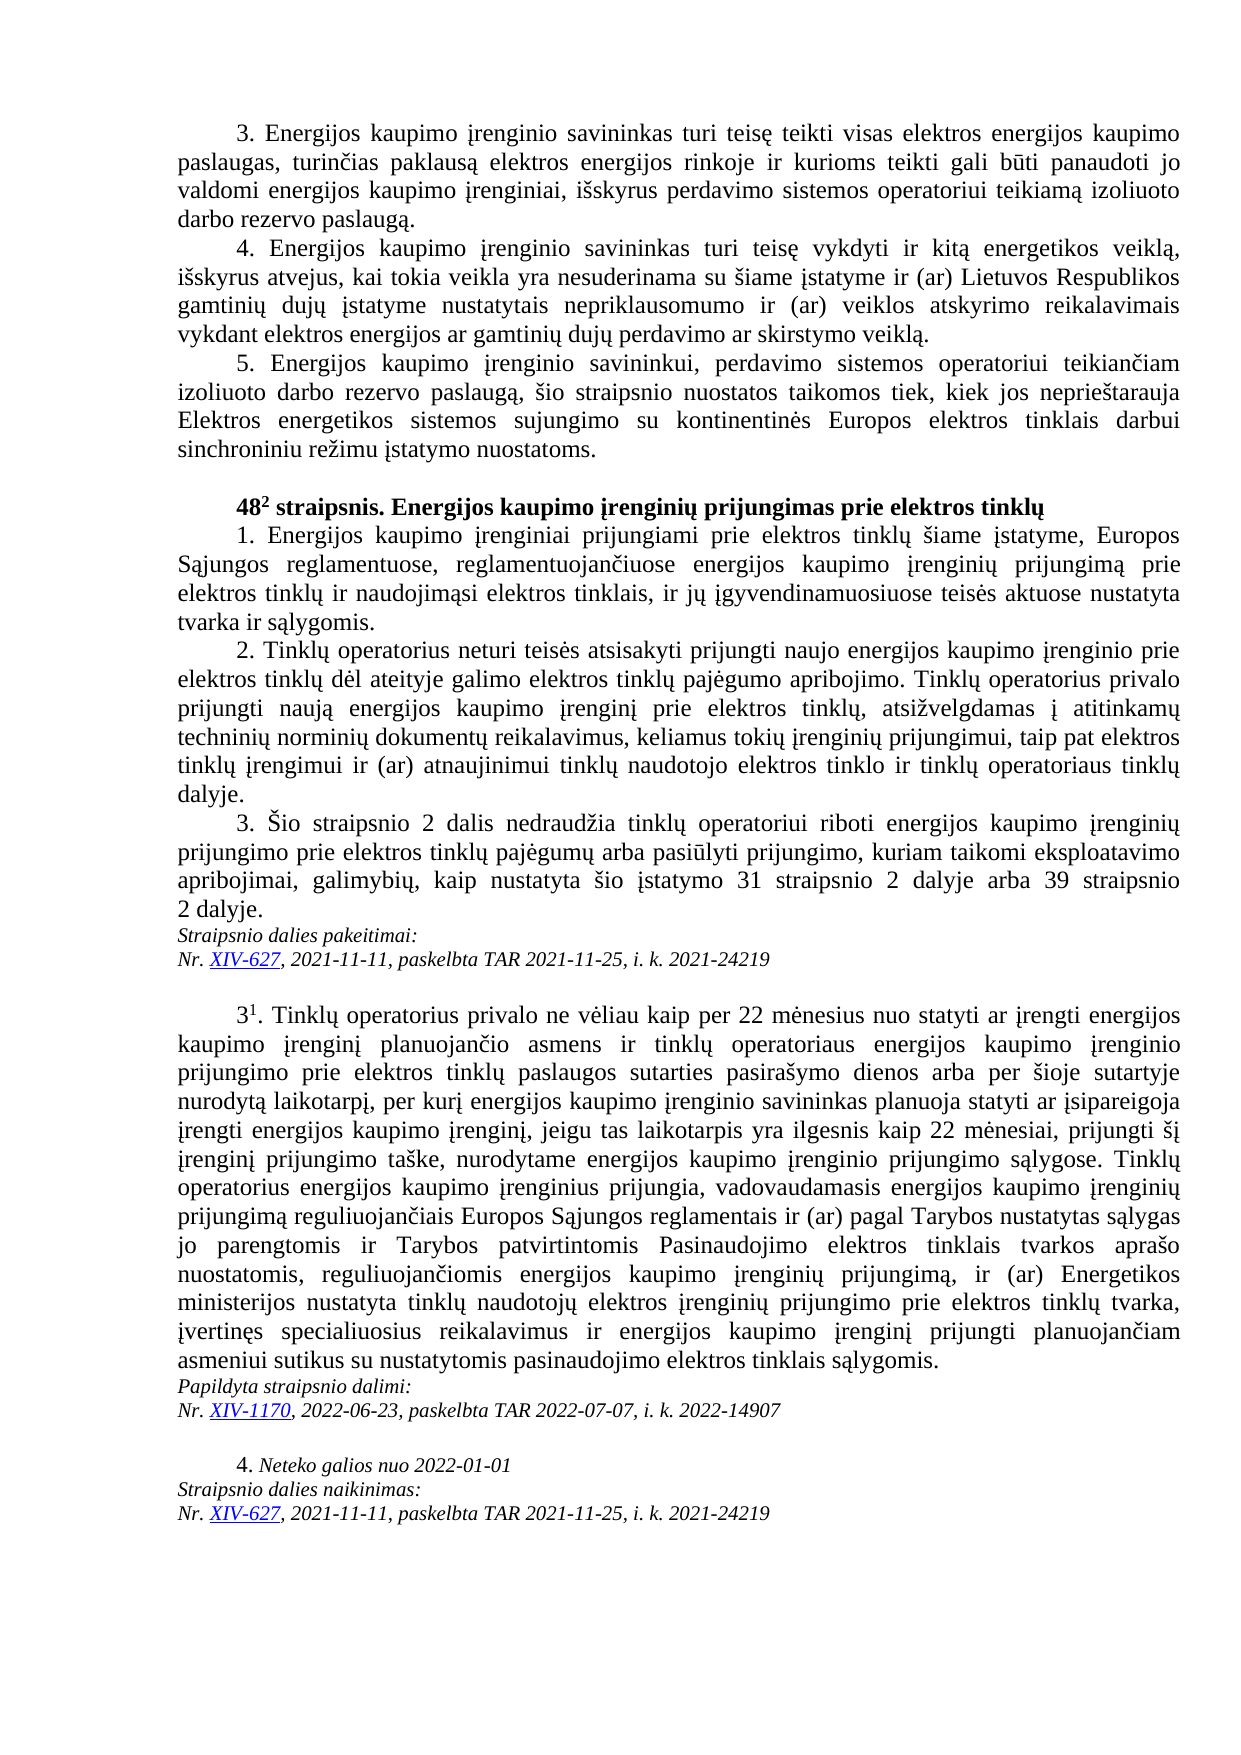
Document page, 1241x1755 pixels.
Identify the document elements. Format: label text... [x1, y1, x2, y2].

text 482 straipsnis. Energijos kaupimo įrenginių prijungimas prie elektros tinklų [177, 492, 1181, 521]
text 2. Tinklų operatorius neturi teisės atsisakyti prijungti naujo energijos kaupimo įrenginio prie elektros tinklų dėl ateityje galimo elektros tinklų pajėgumo apribojimo. Tinklų operatorius privalo prijungti naują energijos kaupimo įrenginį prie elektros tinklų, atsižvelgdamas į atitinkamų techninių norminių dokumentų reikalavimus, keliamus tokių įrenginių prijungimui, taip pat elektros tinklų įrengimui ir (ar) atnaujinimui tinklų naudotojo elektros tinklo ir tinklų operatoriaus tinklų dalyje. [177, 636, 1181, 808]
text 3. Šio straipsnio 2 dalis nedraudžia tinklų operatoriui riboti energijos kaupimo įrenginių prijungimo prie elektros tinklų pajėgumų arba pasiūlyti prijungimo, kuriam taikomi eksploatavimo apribojimai, galimybių, kaip nustatyta šio įstatymo 31 straipsnio 2 dalyje arba 39 straipsnio 2 dalyje. [177, 808, 1181, 923]
text 31. Tinklų operatorius privalo ne vėliau kaip per 22 mėnesius nuo statyti ar įrengti energijos kaupimo įrenginį planuojančio asmens ir tinklų operatoriaus energijos kaupimo įrenginio prijungimo prie elektros tinklų paslaugos sutarties pasirašymo dienos arba per šioje sutartyje nurodytą laikotarpį, per kurį energijos kaupimo įrenginio savininkas planuoja statyti ar įsipareigoja įrengti energijos kaupimo įrenginį, jeigu tas laikotarpis yra ilgesnis kaip 22 mėnesiai, prijungti šį įrenginį prijungimo taške, nurodytame energijos kaupimo įrenginio prijungimo sąlygose. Tinklų operatorius energijos kaupimo įrenginius prijungia, vadovaudamasis energijos kaupimo įrenginių prijungimą reguliuojančiais Europos Sąjungos reglamentais ir (ar) pagal Tarybos nustatytas sąlygas jo parengtomis ir Tarybos patvirtintomis Pasinaudojimo elektros tinklais tvarkos aprašo nuostatomis, reguliuojančiomis energijos kaupimo įrenginių prijungimą, ir (ar) Energetikos ministerijos nustatyta tinklų naudotojų elektros įrenginių prijungimo prie elektros tinklų tvarka, įvertinęs specialiuosius reikalavimus ir energijos kaupimo įrenginį prijungti planuojančiam asmeniui sutikus su nustatytomis pasinaudojimo elektros tinklais sąlygomis. [177, 1000, 1181, 1374]
text Straipsnio dalies pakeitimai: [177, 923, 1181, 947]
text 1. Energijos kaupimo įrenginiai prijungiami prie elektros tinklų šiame įstatyme, Europos Sąjungos reglamentuose, reglamentuojančiuose energijos kaupimo įrenginių prijungimą prie elektros tinklų ir naudojimąsi elektros tinklais, ir jų įgyvendinamuosiuose teisės aktuose nustatyta tvarka ir sąlygomis. [177, 521, 1181, 636]
text Papildyta straipsnio dalimi: [177, 1374, 1181, 1398]
text 4. Neteko galios nuo 2022-01-01 [177, 1451, 1181, 1477]
text Nr. XIV-1170, 2022-06-23, paskelbta TAR 2022-07-07, i. k. 2022-14907 [177, 1398, 1181, 1422]
text 3. Energijos kaupimo įrenginio savininkas turi teisę teikti visas elektros energijos kaupimo paslaugas, turinčias paklausą elektros energijos rinkoje ir kurioms teikti gali būti panaudoti jo valdomi energijos kaupimo įrenginiai, išskyrus perdavimo sistemos operatoriui teikiamą izoliuoto darbo rezervo paslaugą. [177, 118, 1181, 233]
text 4. Energijos kaupimo įrenginio savininkas turi teisę vykdyti ir kitą energetikos veiklą, išskyrus atvejus, kai tokia veikla yra nesuderinama su šiame įstatyme ir (ar) Lietuvos Respublikos gamtinių dujų įstatyme nustatytais nepriklausomumo ir (ar) veiklos atskyrimo reikalavimais vykdant elektros energijos ar gamtinių dujų perdavimo ar skirstymo veiklą. [177, 233, 1181, 348]
text 5. Energijos kaupimo įrenginio savininkui, perdavimo sistemos operatoriui teikiančiam izoliuoto darbo rezervo paslaugą, šio straipsnio nuostatos taikomos tiek, kiek jos neprieštarauja Elektros energetikos sistemos sujungimo su kontinentinės Europos elektros tinklais darbui sinchroniniu režimu įstatymo nuostatoms. [177, 348, 1181, 463]
text Nr. XIV-627, 2021-11-11, paskelbta TAR 2021-11-25, i. k. 2021-24219 [177, 947, 1181, 971]
text Straipsnio dalies naikinimas: [177, 1477, 1181, 1501]
text Nr. XIV-627, 2021-11-11, paskelbta TAR 2021-11-25, i. k. 2021-24219 [177, 1501, 1181, 1525]
